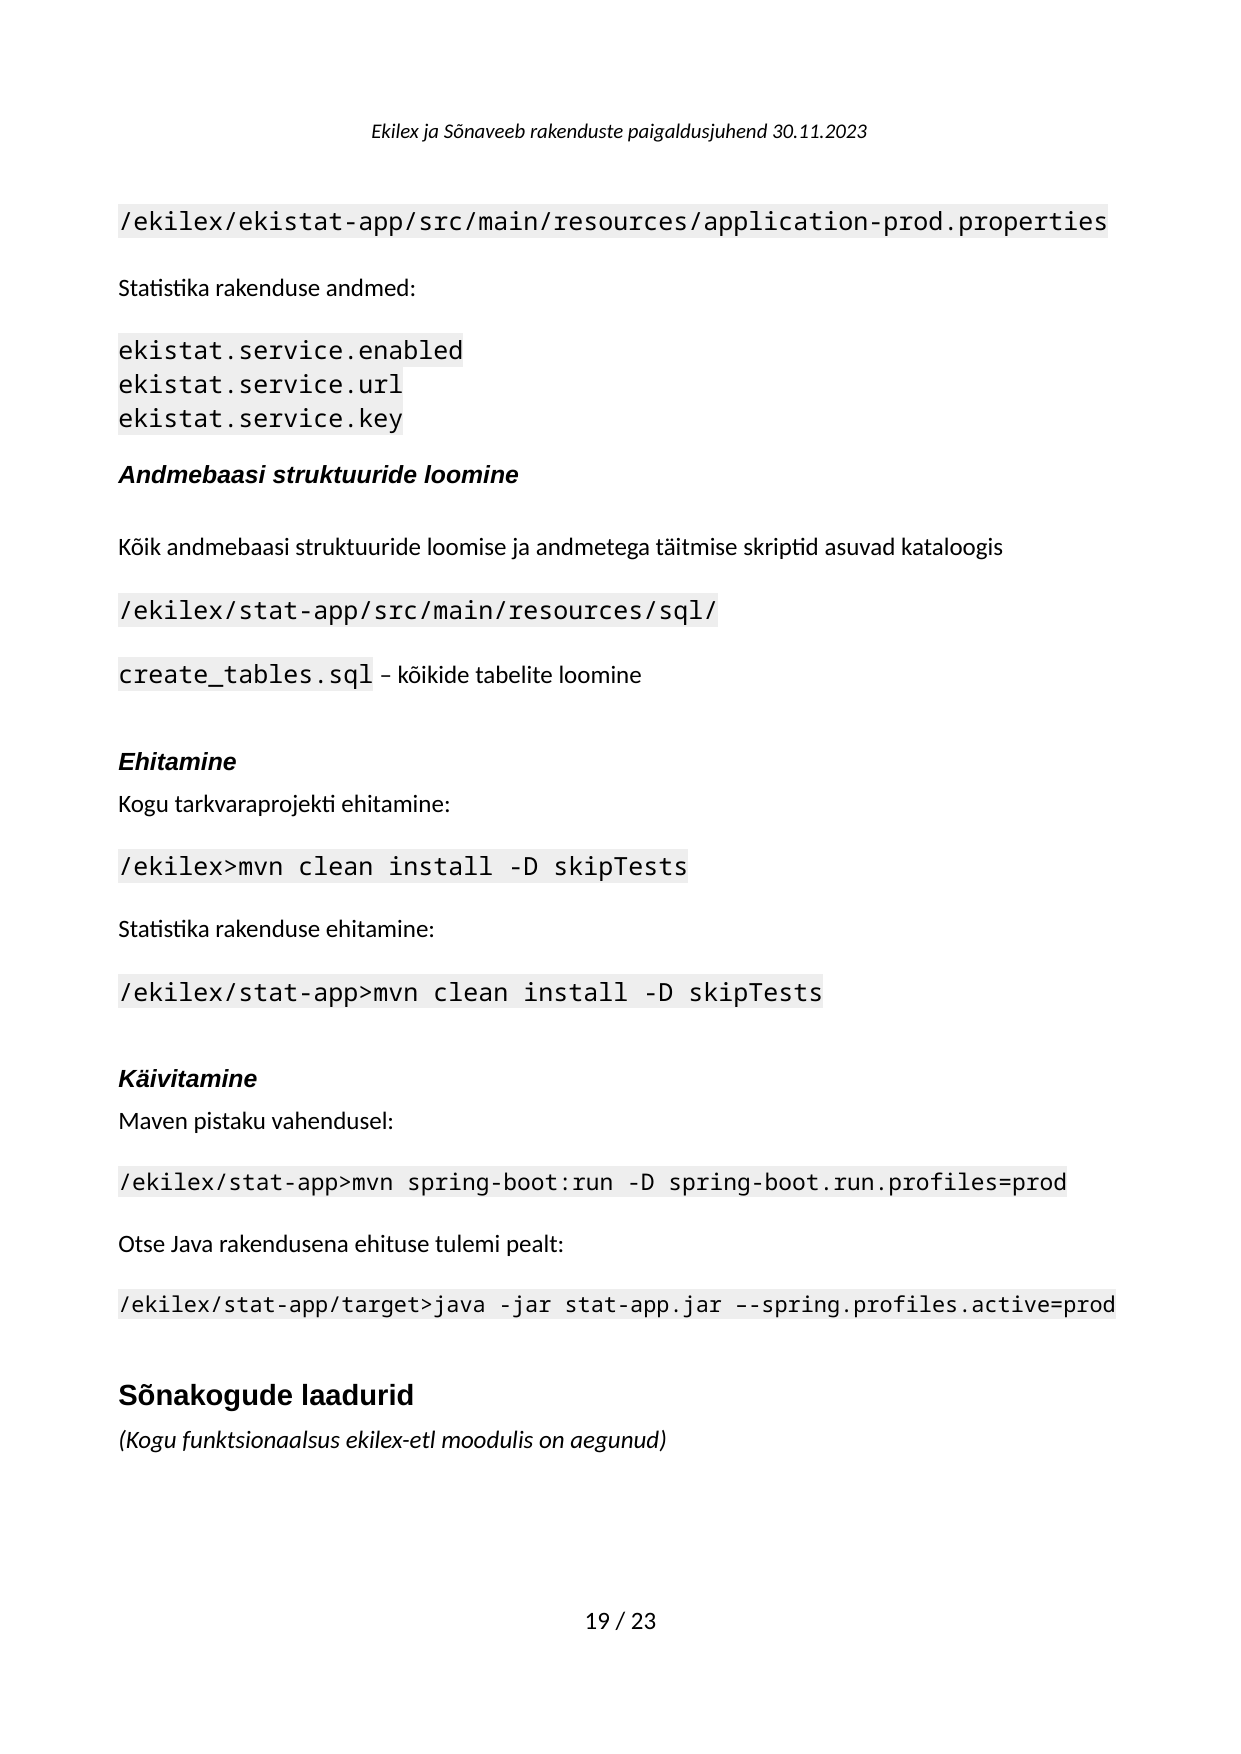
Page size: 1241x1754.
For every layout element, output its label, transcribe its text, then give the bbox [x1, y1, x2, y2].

subtitle Sõnakogude laadurid [118, 1378, 1122, 1411]
text Statistika rakenduse ehitamine: [118, 913, 1122, 944]
text /ekilex/ekistat-app/src/main/resources/application-prod.properties [118, 203, 1122, 238]
text Maven pistaku vahendusel: [118, 1105, 1122, 1136]
text /ekilex/stat-app>mvn spring-boot:run -D spring-boot.run.profiles=prod [118, 1166, 1122, 1197]
text /ekilex>mvn clean install -D skipTests [118, 849, 1122, 883]
text /ekilex/stat-app>mvn clean install -D skipTests [118, 974, 1122, 1008]
subtitle Andmebaasi struktuuride loomine [118, 460, 1122, 488]
text /ekilex/stat-app/target>java -jar stat-app.jar –-spring.profiles.active=prod [118, 1289, 1122, 1319]
text ekistat.service.key [118, 401, 1122, 435]
subtitle Käivitamine [118, 1064, 1122, 1092]
text Kogu tarkvaraprojekti ehitamine: [118, 788, 1122, 818]
text Kõik andmebaasi struktuuride loomise ja andmetega täitmise skriptid asuvad kataloogis [118, 531, 1122, 562]
text Otse Java rakendusena ehituse tulemi pealt: [118, 1228, 1122, 1258]
text (Kogu funktsionaalsus ekilex-etl moodulis on aegunud) [118, 1424, 1122, 1454]
text /ekilex/stat-app/src/main/resources/sql/ [118, 592, 1122, 627]
text create_tables.sql – kõikide tabelite loomine [118, 657, 1122, 691]
text ekistat.service.enabled [118, 333, 1122, 367]
subtitle Ehitamine [118, 747, 1122, 775]
text ekistat.service.url [118, 367, 1122, 401]
text Statistika rakenduse andmed: [118, 272, 1122, 302]
